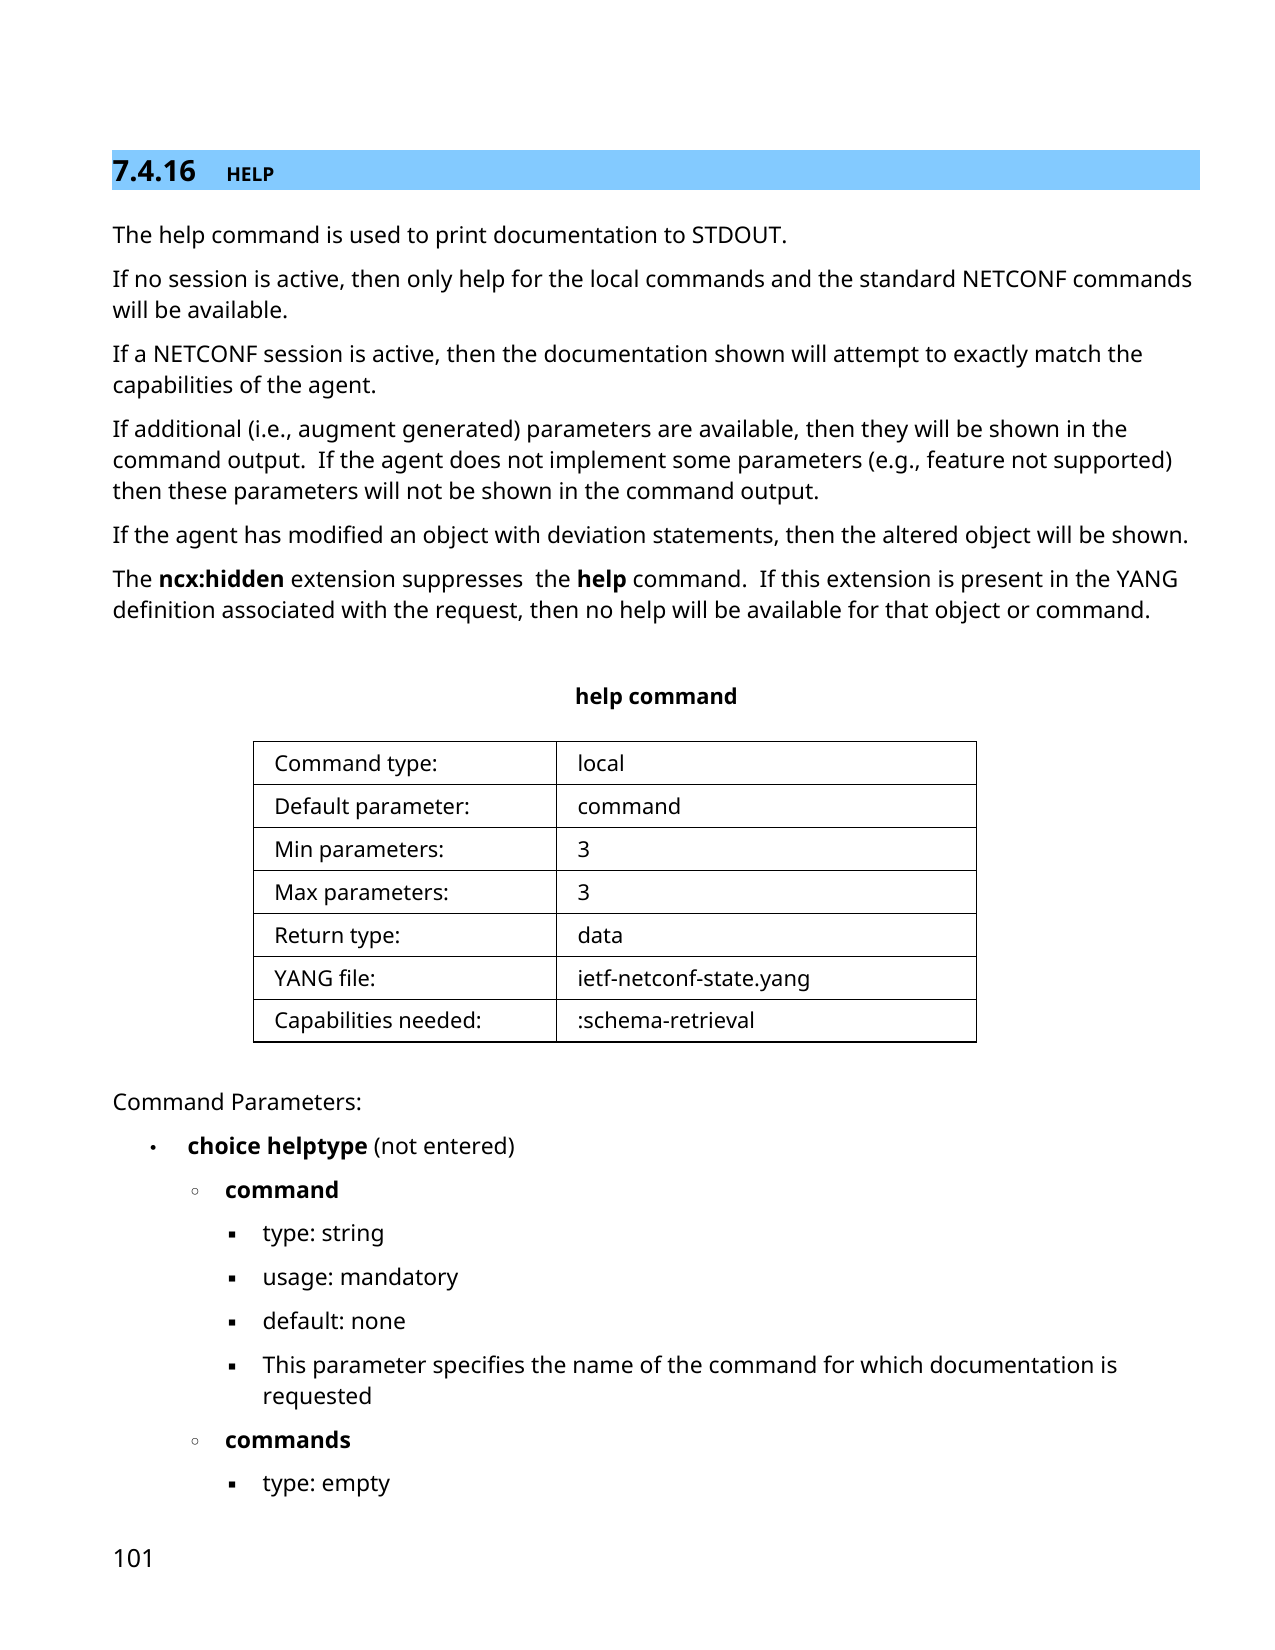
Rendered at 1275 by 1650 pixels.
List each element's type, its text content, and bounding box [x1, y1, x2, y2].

table_cell ietf-netconf-state.yang [557, 957, 976, 998]
subtitle help command [127, 681, 1185, 711]
list choice helptype (not entered) [150, 1130, 1200, 1161]
list type: string [225, 1217, 1200, 1249]
list default: none [225, 1305, 1200, 1336]
table_cell Return type: [254, 914, 556, 956]
table_cell Max parameters: [254, 871, 556, 913]
text If no session is active, then only help for the local commands and the standard NETCONF commands will be available. [112, 263, 1200, 325]
table_cell Min parameters: [254, 828, 556, 870]
table_cell command [557, 785, 976, 827]
table_cell :schema-retrieval [557, 1000, 976, 1041]
list This parameter specifies the name of the command for which documentation is requested [225, 1349, 1200, 1411]
table_header local [557, 742, 976, 784]
text The help command is used to print documentation to STDOUT. [112, 219, 1200, 250]
subtitle help [112, 150, 1200, 190]
list type: empty [225, 1467, 1200, 1499]
table_cell Capabilities needed: [254, 1000, 556, 1041]
text If additional (i.e., augment generated) parameters are available, then they will be shown in the command output. If the agent does not implement some parameters (e.g., feature not supported) then these parameters will not be shown in the command output. [112, 413, 1200, 506]
text If a NETCONF session is active, then the documentation shown will attempt to exactly match the capabilities of the agent. [112, 338, 1200, 400]
table_cell data [557, 914, 976, 956]
table_cell YANG file: [254, 957, 556, 998]
text If the agent has modified an object with deviation statements, then the altered object will be shown. [112, 519, 1200, 550]
text The ncx:hidden extension suppresses the help command. If this extension is present in the YANG definition associated with the request, then no help will be available for that object or command. [112, 563, 1200, 625]
table_cell 3 [557, 828, 976, 870]
table_cell 3 [557, 871, 976, 913]
table_header Command type: [254, 742, 556, 784]
text Command Parameters: [112, 1086, 1200, 1117]
list usage: mandatory [225, 1261, 1200, 1292]
list commands [187, 1424, 1200, 1455]
list command [187, 1174, 1200, 1205]
table_cell Default parameter: [254, 785, 556, 827]
